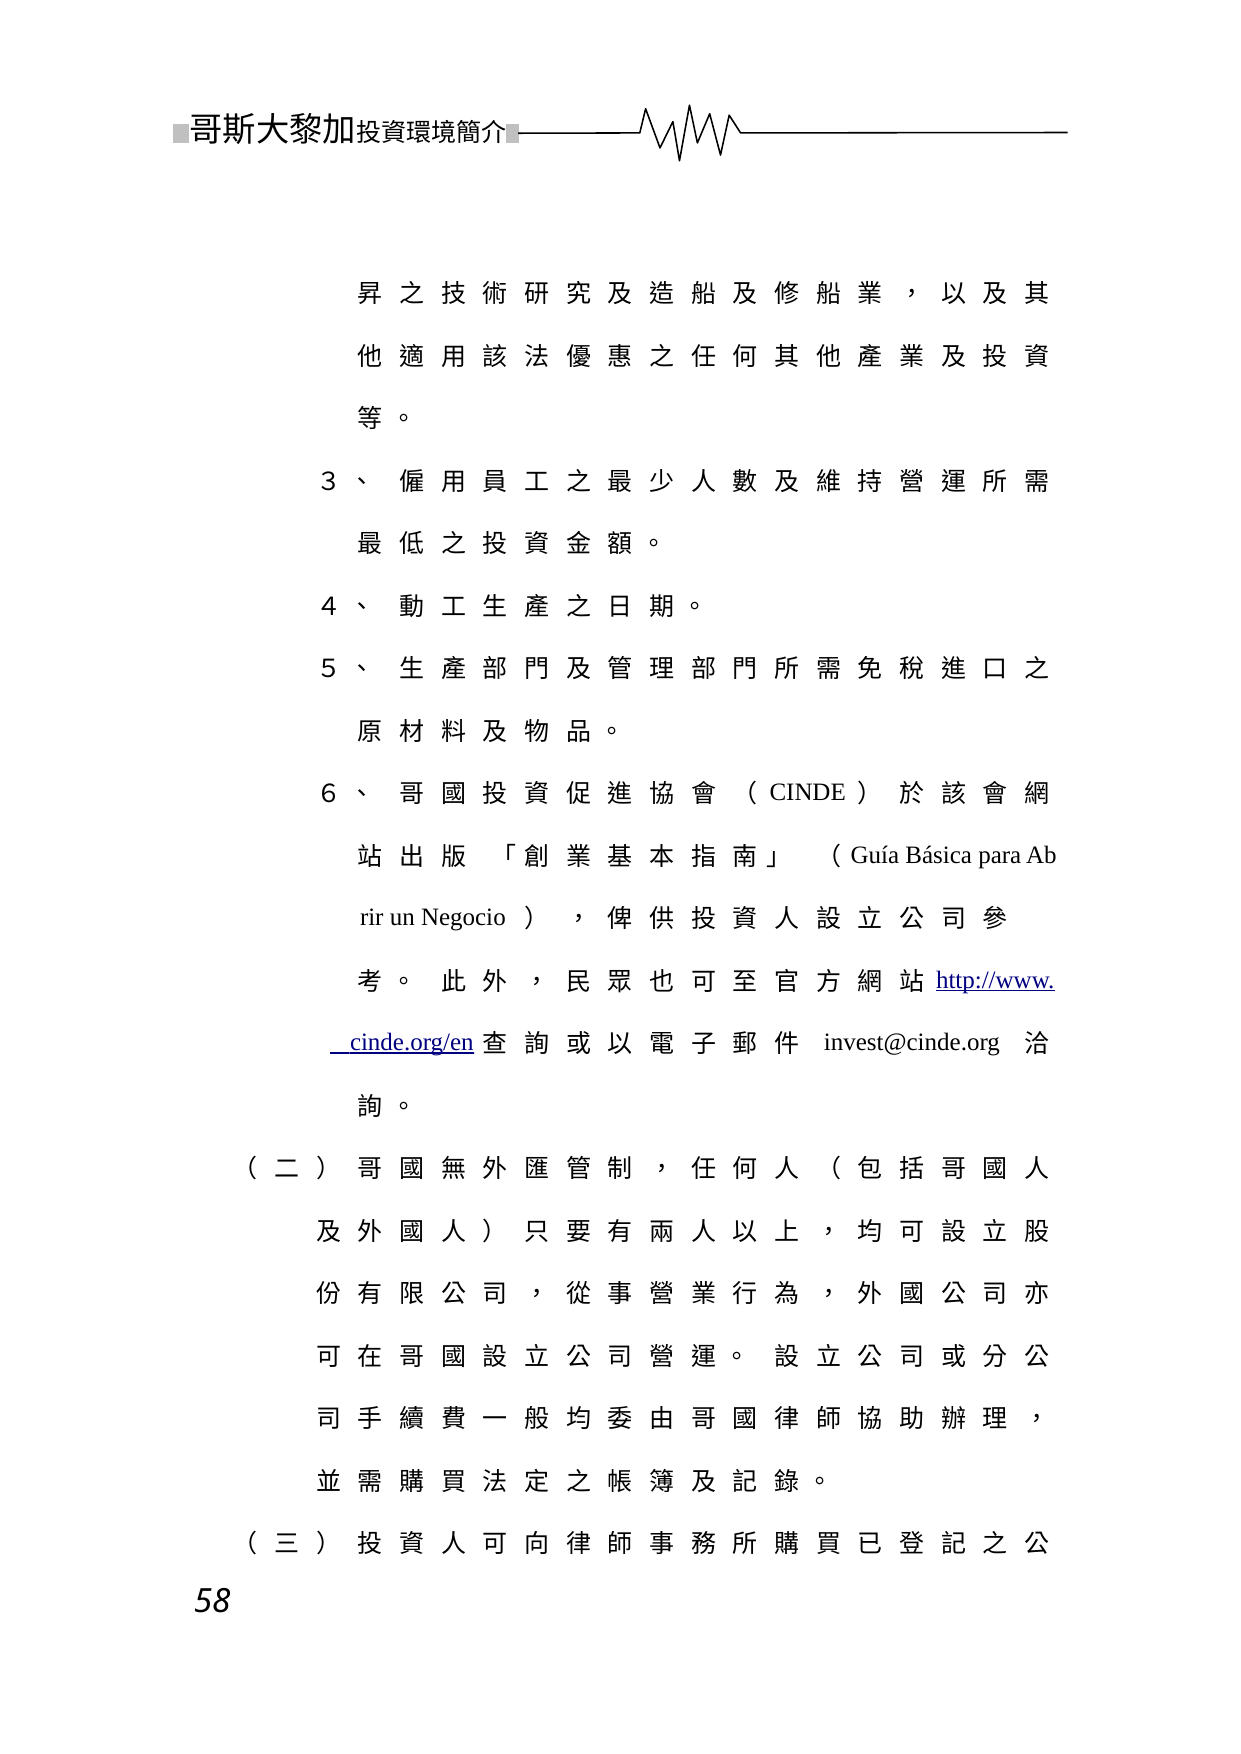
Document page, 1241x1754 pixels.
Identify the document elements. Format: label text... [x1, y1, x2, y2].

text ５、生產部門及管理部門所需免稅進口之原材料及物品。 [281, 625, 1058, 750]
text ３、僱用員工之最少人數及維持營運所需最低之投資金額。 [281, 438, 1058, 563]
text （二）哥國無外匯管制，任何人（包括哥國人及外國人）只要有兩人以上，均可設立股份有限公司，從事營業行為，外國公司亦可在哥國設立公司營運。設立公司或分公司手續費一般均委由哥國律師協助辦理，並需購買法定之帳簿及記錄。 [207, 1125, 1058, 1500]
text （三）投資人可向律師事務所購買已登記之公 [207, 1500, 1058, 1563]
text ４、動工生產之日期。 [281, 563, 1058, 625]
text 昇之技術研究及造船及修船業，以及其他適用該法優惠之任何其他產業及投資等。 [281, 250, 1058, 438]
text ６、哥國投資促進協會（CINDE）於該會網站出版「創業基本指南」（Guía Básica para Abrir un Negocio），俾供投資人設立公司參考。此外，民眾也可至官方網站http://www.cinde.org/en查詢或以電子郵件invest@cinde.org洽詢。 [281, 750, 1058, 1125]
